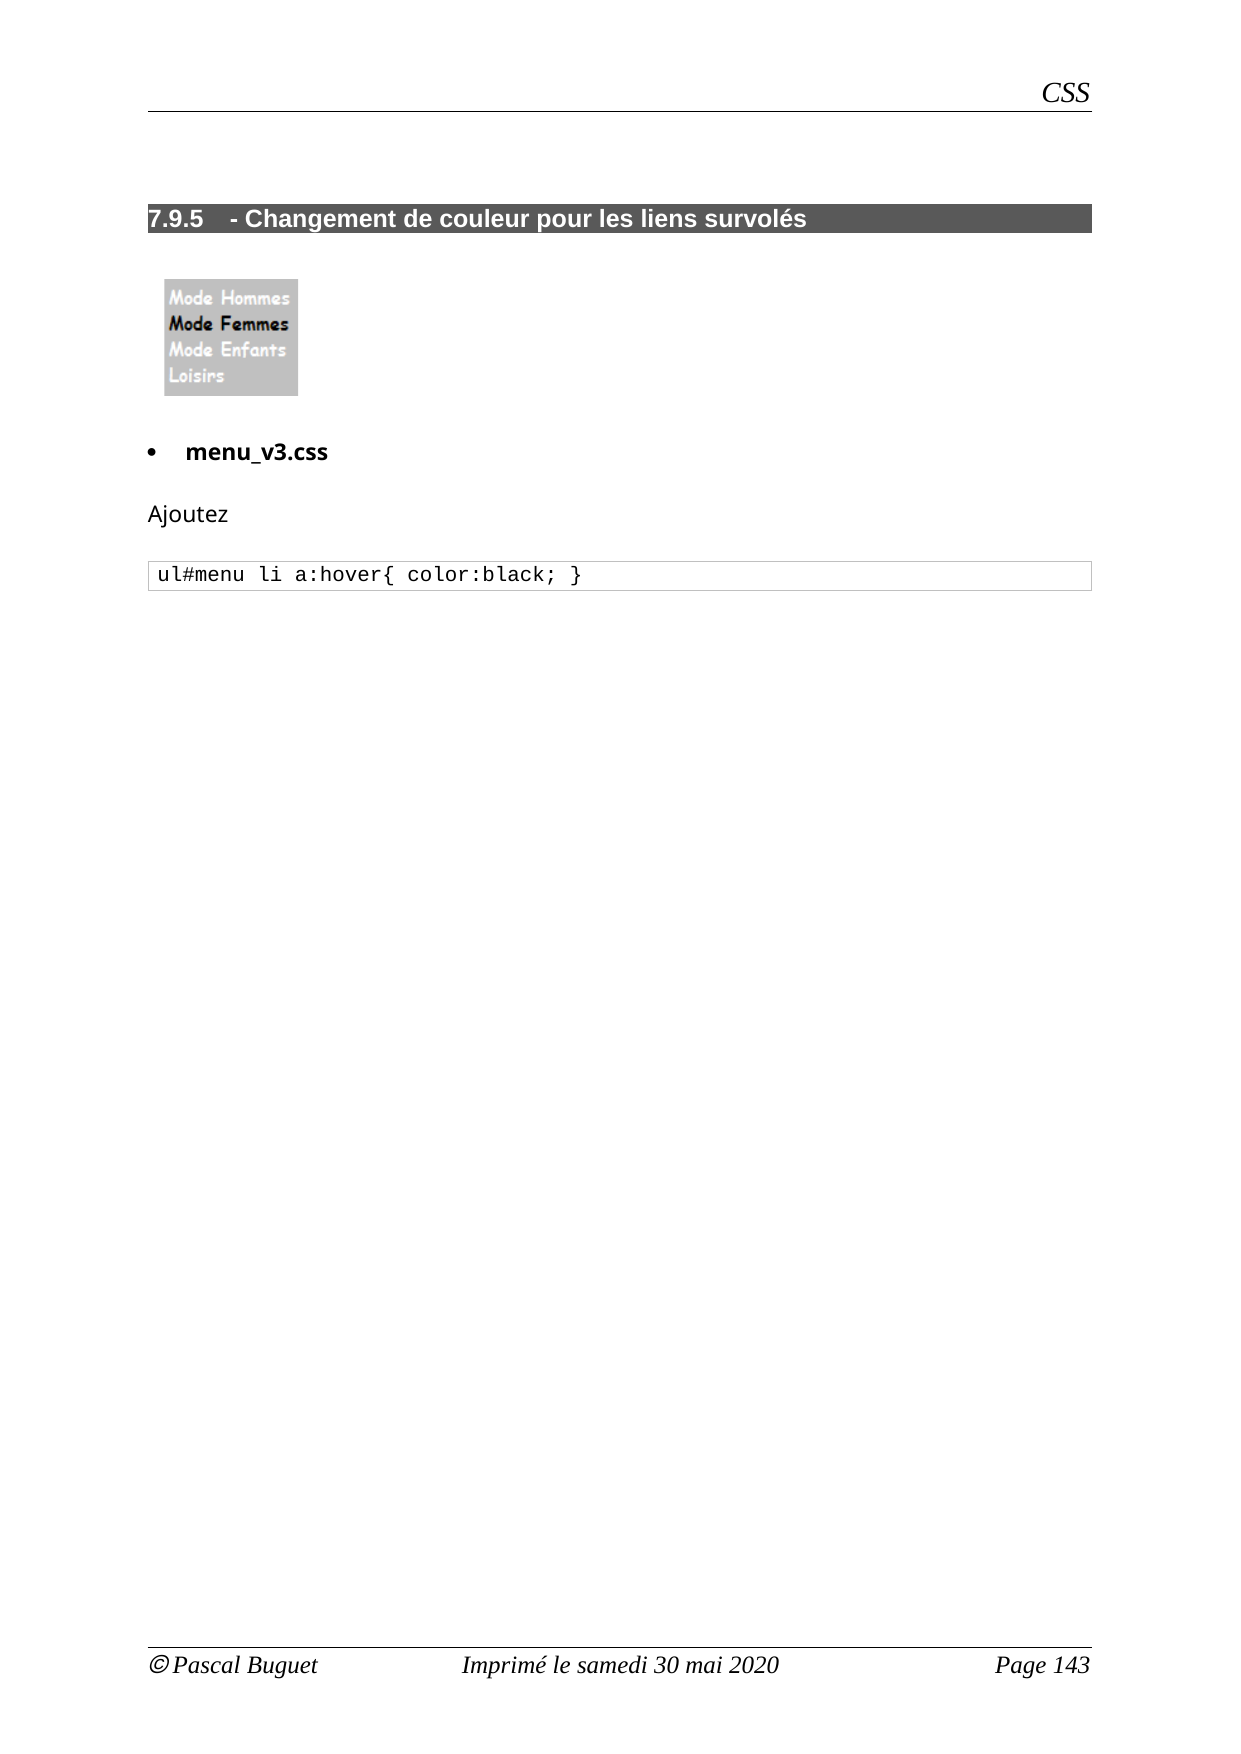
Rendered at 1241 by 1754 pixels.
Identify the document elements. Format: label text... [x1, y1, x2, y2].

text ul#menu li a:hover{ color:black; } [149, 562, 1091, 590]
list menu_v3.css [148, 436, 1092, 467]
subtitle - Changement de couleur pour les liens survolés [148, 204, 1092, 233]
text Ajoutez [148, 498, 1092, 529]
